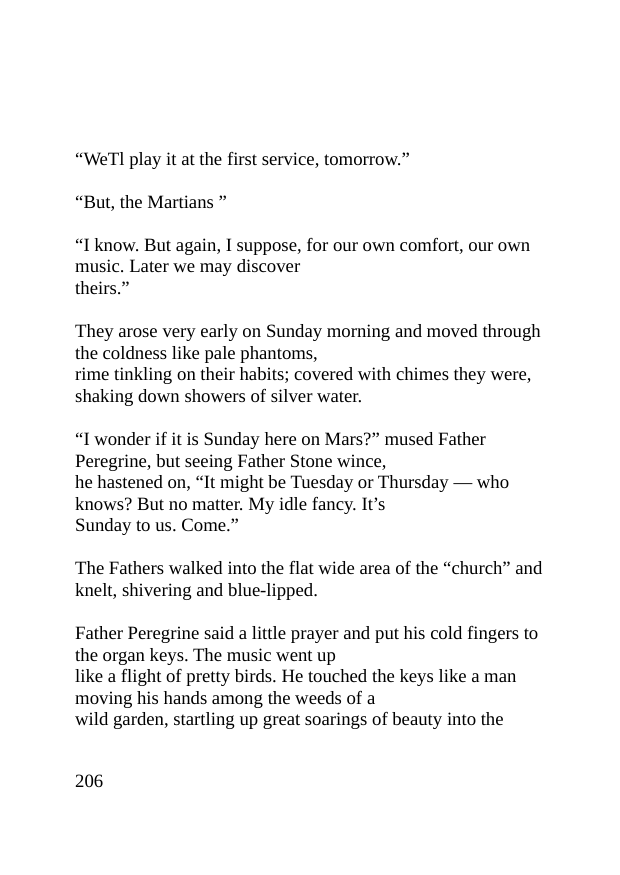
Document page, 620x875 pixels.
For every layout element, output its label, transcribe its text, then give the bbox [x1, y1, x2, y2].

text “WeTl play it at the first service, tomorrow.” “But, the Martians ” “I know. But again, I suppose, for our own comfort, our own music. Later we may discover theirs.” They arose very early on Sunday morning and moved through the coldness like pale phantoms, rime tinkling on their habits; covered with chimes they were, shaking down showers of silver water. “I wonder if it is Sunday here on Mars?” mused Father Peregrine, but seeing Father Stone wince, he hastened on, “It might be Tuesday or Thursday — who knows? But no matter. My idle fancy. It’s Sunday to us. Come.” The Fathers walked into the flat wide area of the “church” and knelt, shivering and blue-lipped. Father Peregrine said a little prayer and put his cold fingers to the organ keys. The music went up like a flight of pretty birds. He touched the keys like a man moving his hands among the weeds of a wild garden, startling up great soarings of beauty into the [75, 126, 544, 730]
